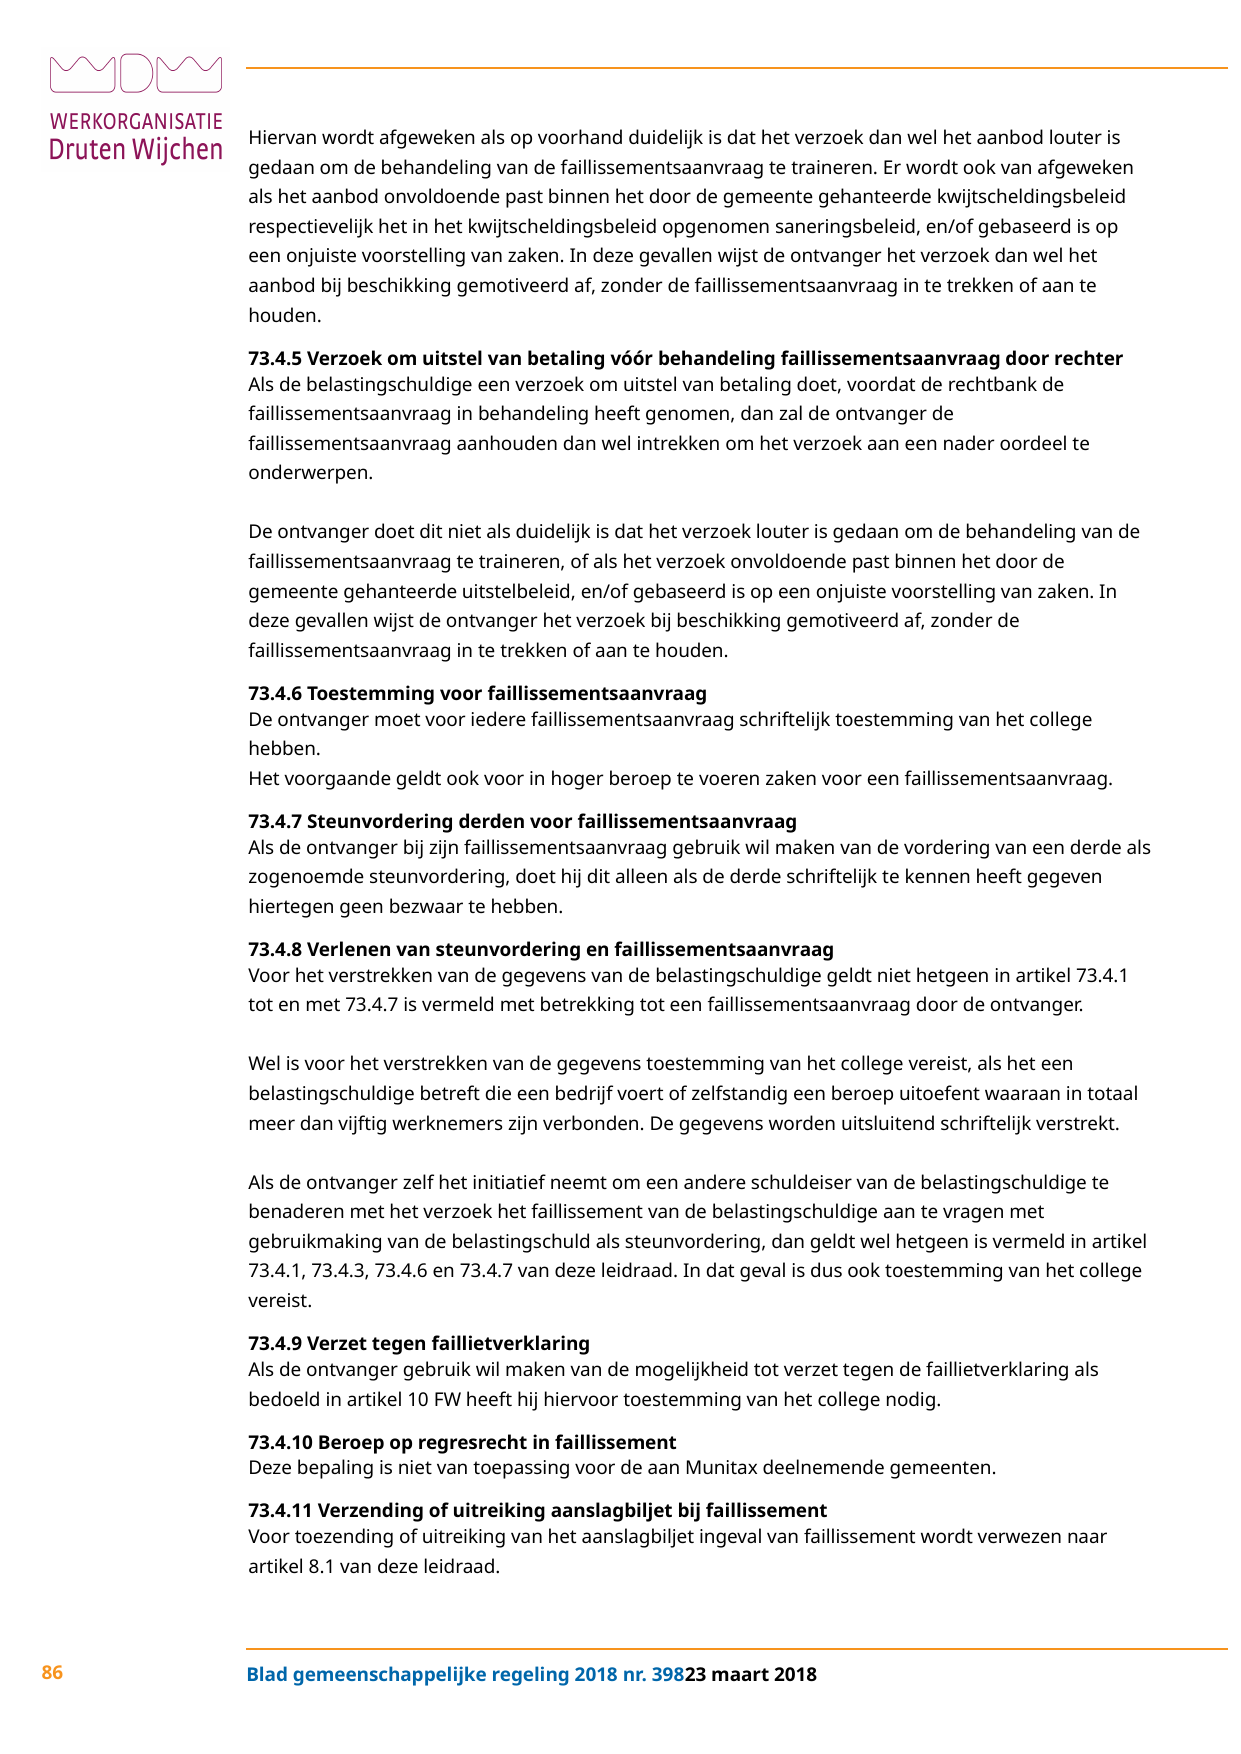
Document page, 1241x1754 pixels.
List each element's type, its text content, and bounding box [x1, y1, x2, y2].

text Als de ontvanger bij zijn faillissementsaanvraag gebruik wil maken van de vordering van een derde als zogenoemde steunvordering, doet hij dit alleen als de derde schriftelijk te kennen heeft gegeven hiertegen geen bezwaar te hebben. [248, 834, 1152, 919]
text De ontvanger doet dit niet als duidelijk is dat het verzoek louter is gedaan om de behandeling van de faillissementsaanvraag te traineren, of als het verzoek onvoldoende past binnen het door de gemeente gehanteerde uitstelbeleid, en/of gebaseerd is op een onjuiste voorstelling van zaken. In deze gevallen wijst de ontvanger het verzoek bij beschikking gemotiveerd af, zonder de faillissementsaanvraag in te trekken of aan te houden. [248, 519, 1152, 663]
text Het voorgaande geldt ook voor in hoger beroep te voeren zaken voor een faillissementsaanvraag. [248, 765, 1152, 791]
text 73.4.8 Verlenen van steunvordering en faillissementsaanvraag [248, 936, 1152, 962]
text Hiervan wordt afgeweken als op voorhand duidelijk is dat het verzoek dan wel het aanbod louter is gedaan om de behandeling van de faillissementsaanvraag te traineren. Er wordt ook van afgeweken als het aanbod onvoldoende past binnen het door de gemeente gehanteerde kwijtscheldingsbeleid respectievelijk het in het kwijtscheldingsbeleid opgenomen saneringsbeleid, en/of gebaseerd is op een onjuiste voorstelling van zaken. In deze gevallen wijst de ontvanger het verzoek dan wel het aanbod bij beschikking gemotiveerd af, zonder de faillissementsaanvraag in te trekken of aan te houden. [248, 124, 1152, 328]
text 73.4.9 Verzet tegen faillietverklaring [248, 1330, 1152, 1356]
text 73.4.6 Toestemming voor faillissementsaanvraag [248, 680, 1152, 706]
text 73.4.10 Beroep op regresrecht in faillissement [248, 1429, 1152, 1454]
text Als de belastingschuldige een verzoek om uitstel van betaling doet, voordat de rechtbank de faillissementsaanvraag in behandeling heeft genomen, dan zal de ontvanger de faillissementsaanvraag aanhouden dan wel intrekken om het verzoek aan een nader oordeel te onderwerpen. [248, 371, 1152, 485]
text Wel is voor het verstrekken van de gegevens toestemming van het college vereist, als het een belastingschuldige betreft die een bedrijf voert of zelfstandig een beroep uitoefent waaraan in totaal meer dan vijftig werknemers zijn verbonden. De gegevens worden uitsluitend schriftelijk verstrekt. [248, 1051, 1152, 1136]
text 73.4.11 Verzending of uitreiking aanslagbiljet bij faillissement [248, 1498, 1152, 1523]
text 73.4.5 Verzoek om uitstel van betaling vóór behandeling faillissementsaanvraag door rechter [248, 345, 1152, 371]
text 73.4.7 Steunvordering derden voor faillissementsaanvraag [248, 808, 1152, 834]
text Als de ontvanger zelf het initiatief neemt om een andere schuldeiser van de belastingschuldige te benaderen met het verzoek het faillissement van de belastingschuldige aan te vragen met gebruikmaking van de belastingschuld als steunvordering, dan geldt wel hetgeen is vermeld in artikel 73.4.1, 73.4.3, 73.4.6 en 73.4.7 van deze leidraad. In dat geval is dus ook toestemming van het college vereist. [248, 1169, 1152, 1313]
text Deze bepaling is niet van toepassing voor de aan Munitax deelnemende gemeenten. [248, 1454, 1152, 1480]
picture [41, 47, 231, 172]
text Voor toezending of uitreiking van het aanslagbiljet ingeval van faillissement wordt verwezen naar artikel 8.1 van deze leidraad. [248, 1523, 1152, 1579]
text Als de ontvanger gebruik wil maken van de mogelijkheid tot verzet tegen de faillietverklaring als bedoeld in artikel 10 FW heeft hij hiervoor toestemming van het college nodig. [248, 1356, 1152, 1411]
text De ontvanger moet voor iedere faillissementsaanvraag schriftelijk toestemming van het college hebben. [248, 706, 1152, 761]
text Voor het verstrekken van de gegevens van de belastingschuldige geldt niet hetgeen in artikel 73.4.1 tot en met 73.4.7 is vermeld met betrekking tot een faillissementsaanvraag door de ontvanger. [248, 962, 1152, 1017]
